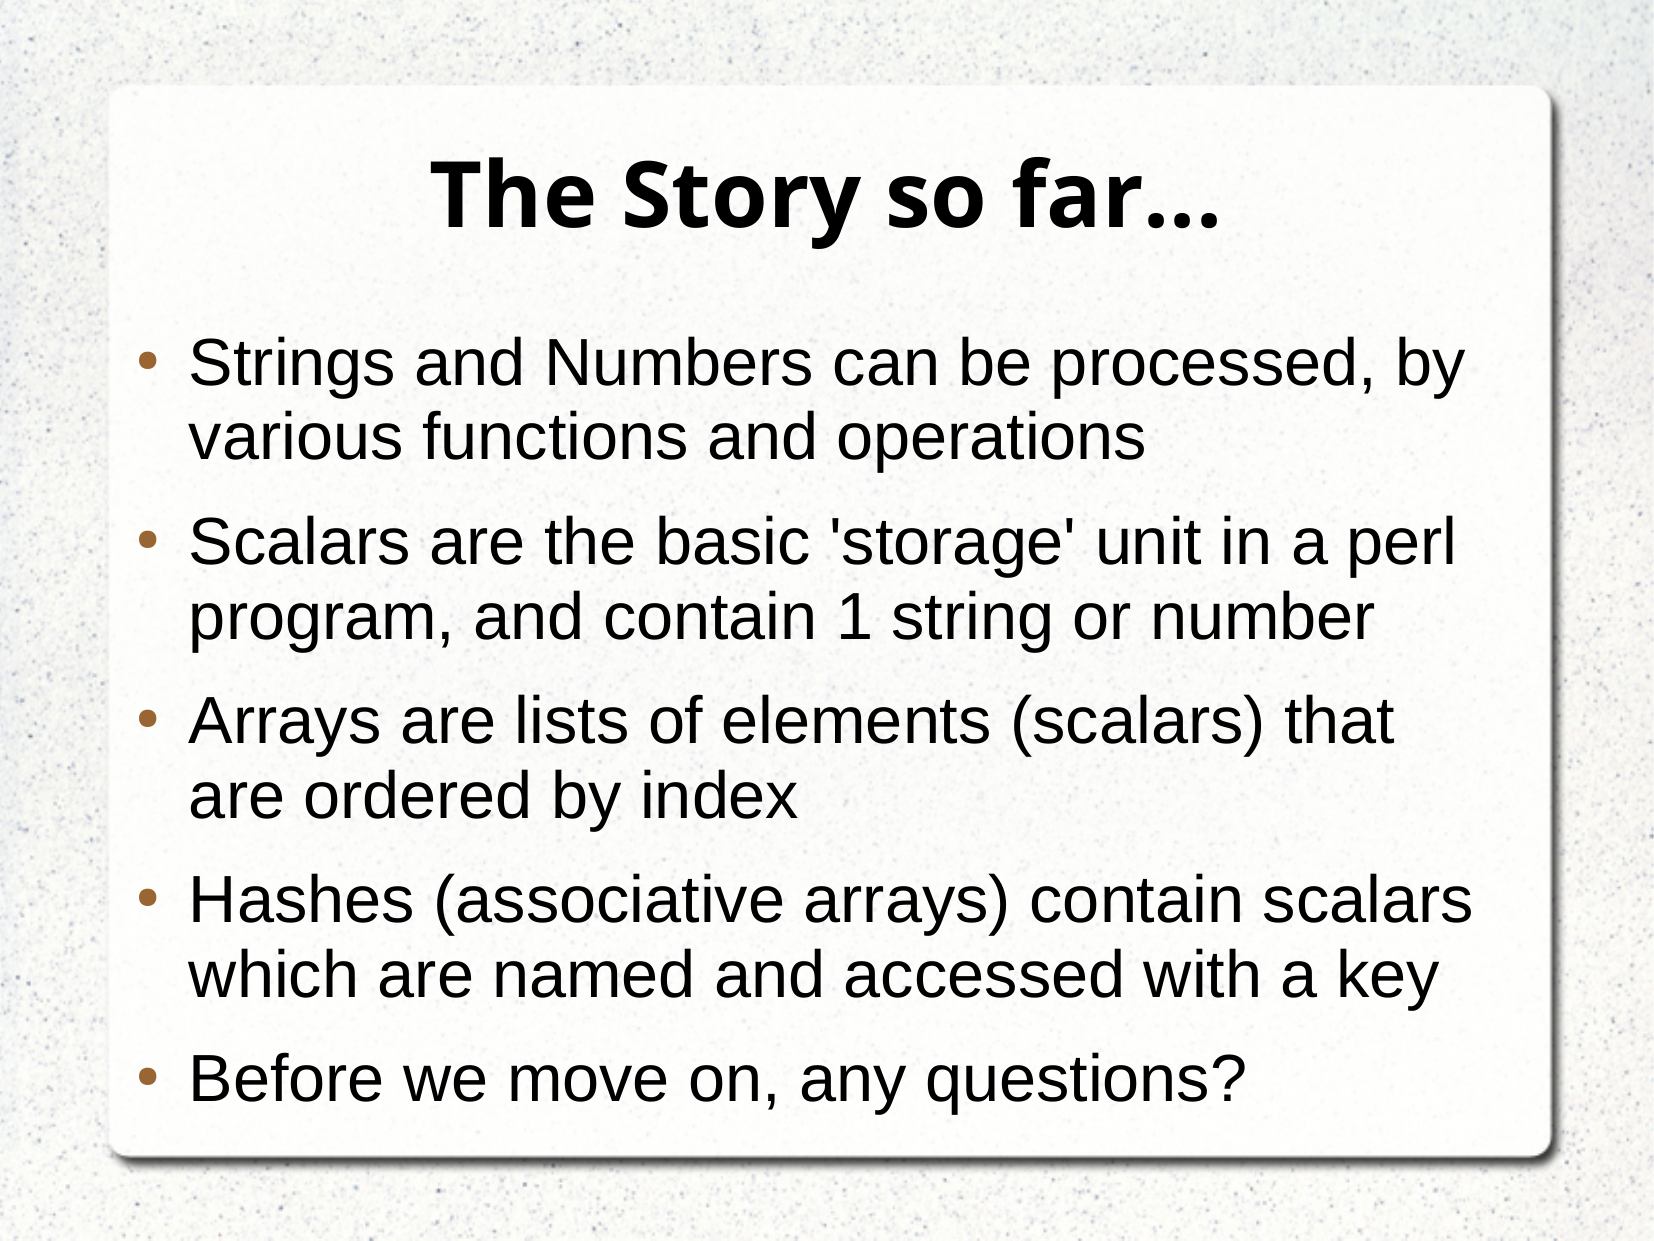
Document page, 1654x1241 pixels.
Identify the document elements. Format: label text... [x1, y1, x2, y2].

list Strings and Numbers can be processed, by various functions and operations Scalars are the basic 'storage' unit in a perl program, and contain 1 string or number Arrays are lists of elements (scalars) that are ordered by index Hashes (associative arrays) contain scalars which are named and accessed with a key Before we move on, any questions? [118, 324, 1506, 1114]
picture [0, 0, 1654, 1241]
title The Story so far... [118, 88, 1536, 296]
